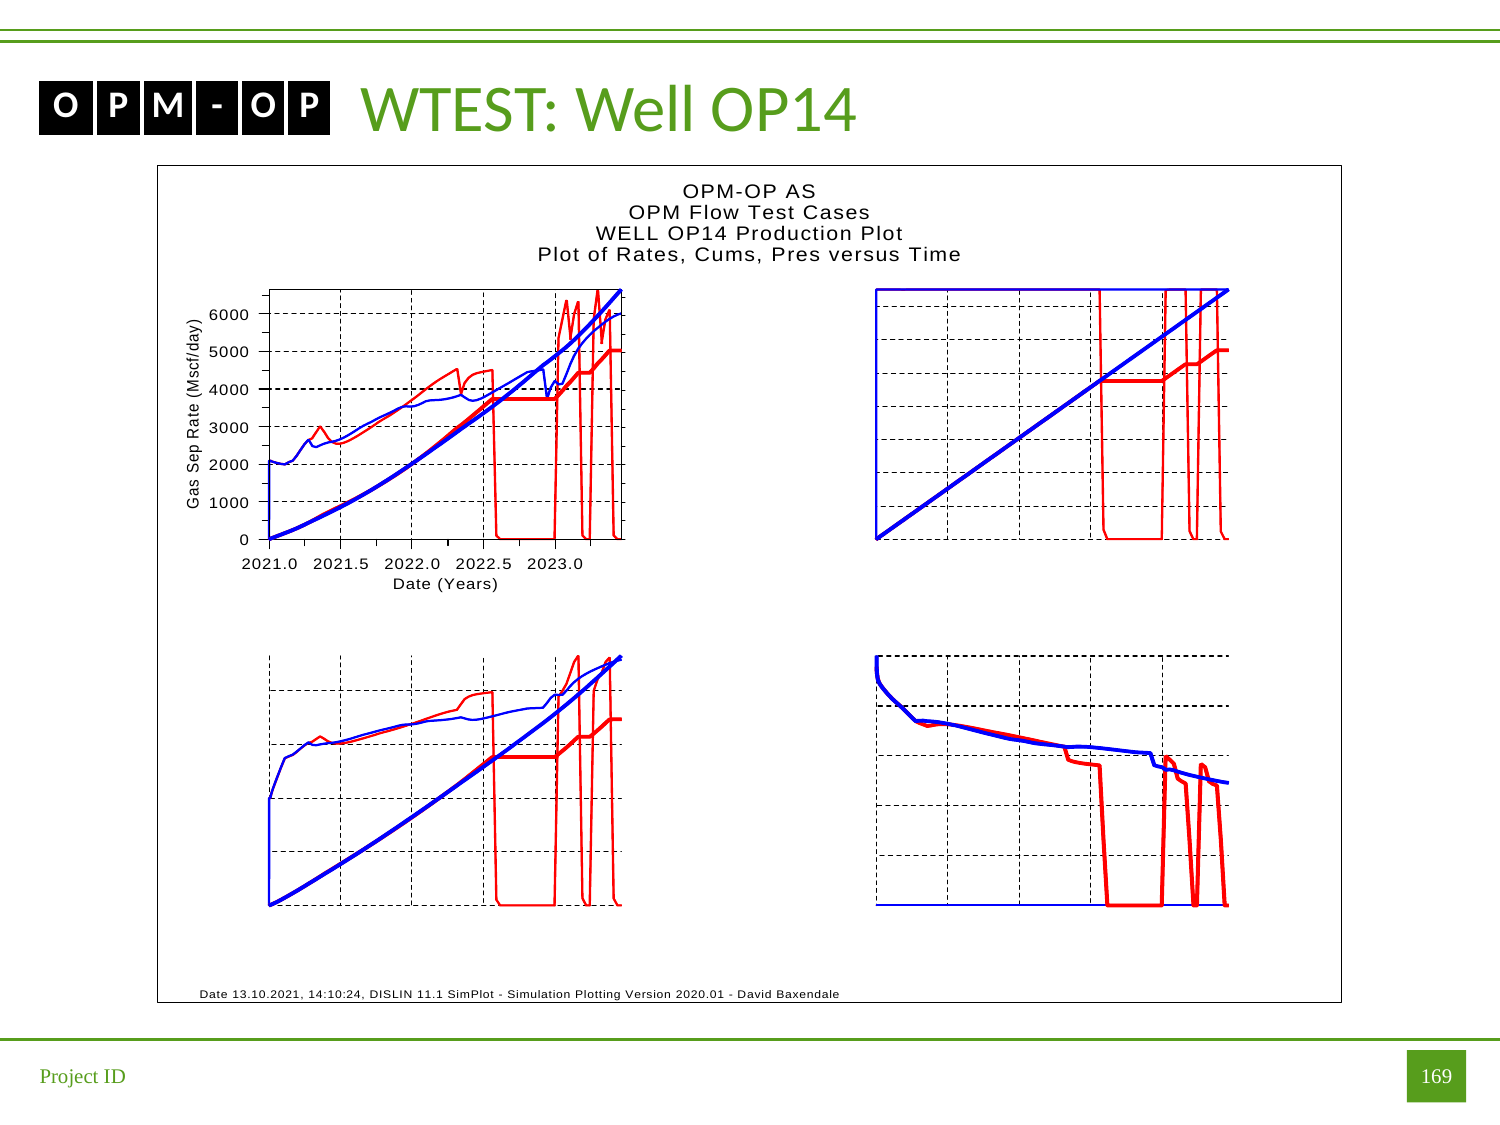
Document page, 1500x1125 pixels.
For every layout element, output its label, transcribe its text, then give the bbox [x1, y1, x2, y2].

picture [157, 165, 1343, 1004]
title WTEST: well OP14 [360, 77, 1425, 153]
